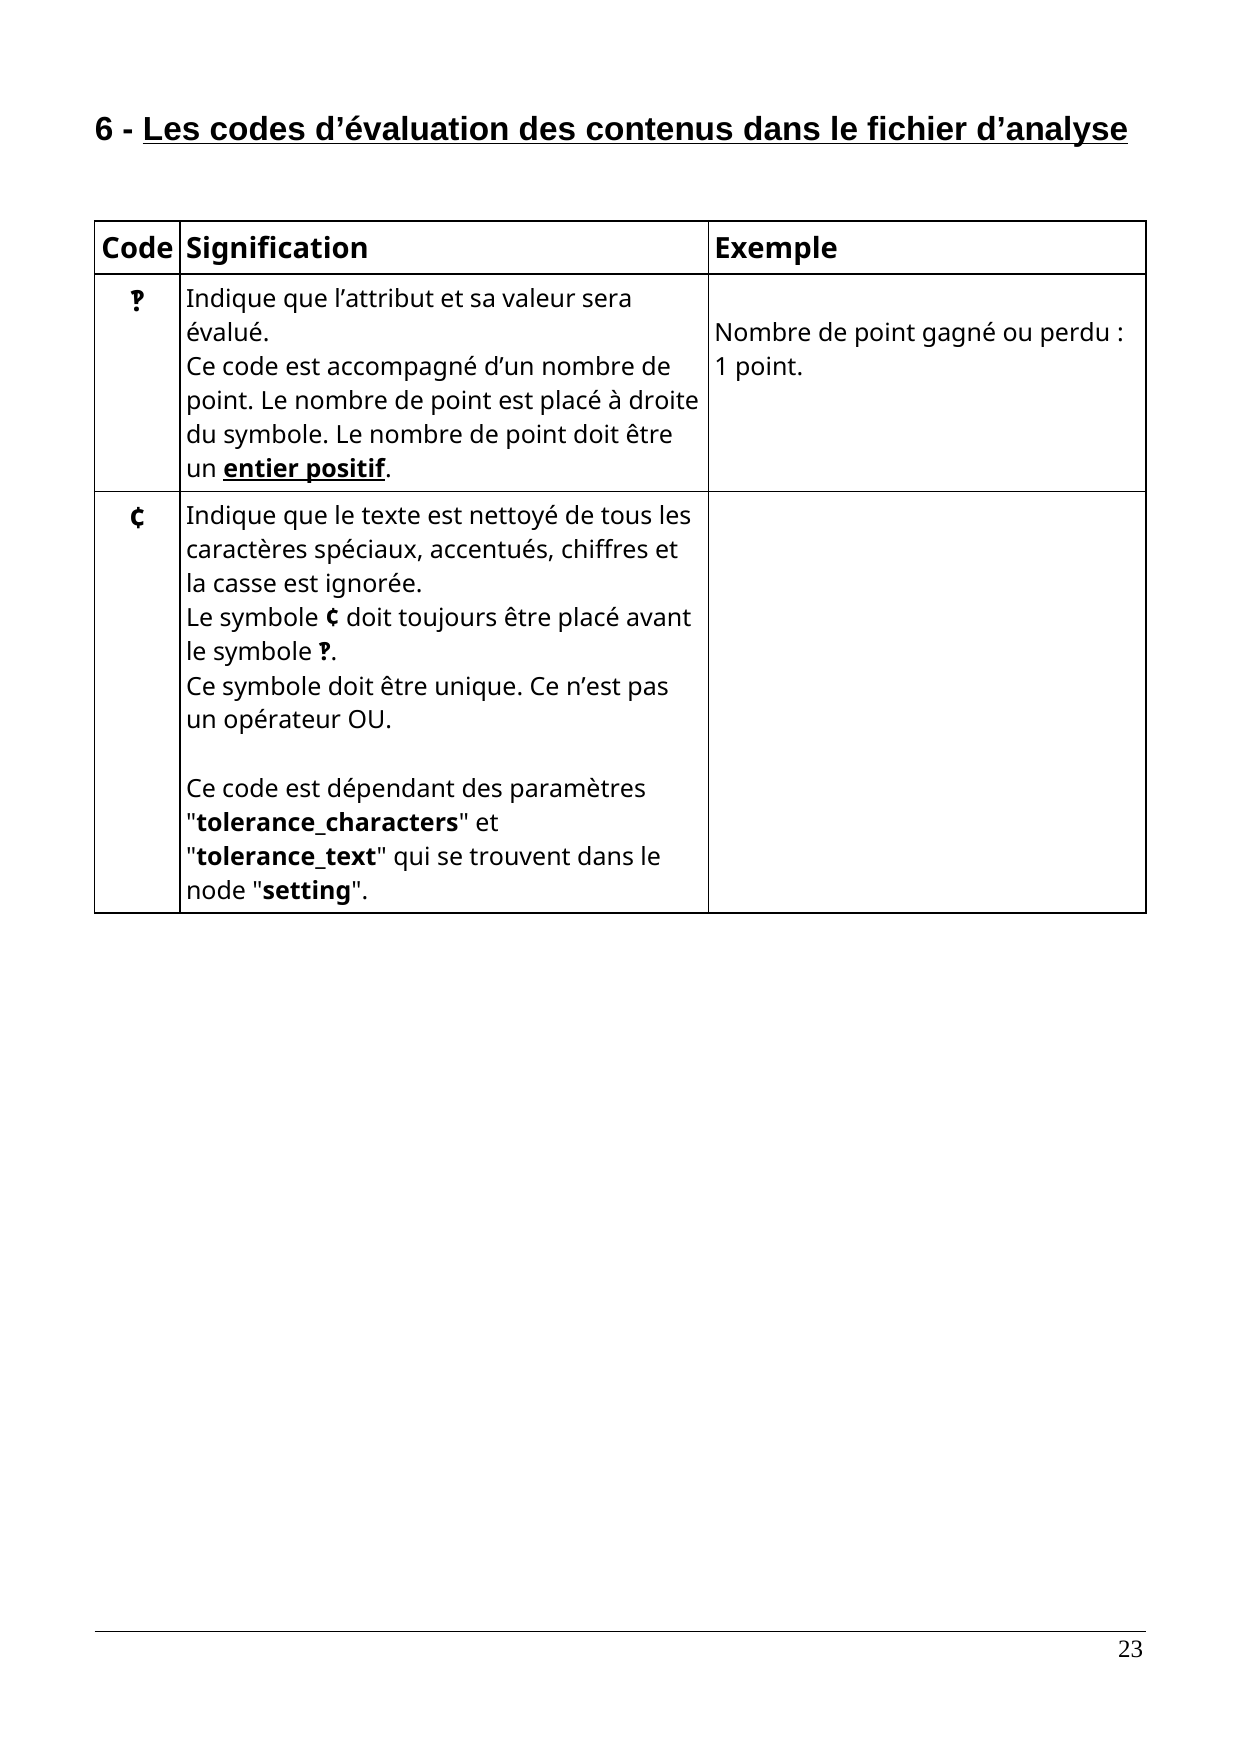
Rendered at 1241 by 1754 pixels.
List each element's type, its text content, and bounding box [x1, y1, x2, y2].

table_cell Indique que l’attribut et sa valeur sera évalué. Ce code est accompagné d’un nombre de point. Le nombre de point est placé à droite du symbole. Le nombre de point doit être un entier positif. [181, 275, 708, 491]
table_header Signification [181, 222, 708, 273]
subtitle Les codes d’évaluation des contenus dans le fichier d’analyse [94, 109, 1146, 148]
table_header Exemple [709, 222, 1145, 273]
table_cell ‽ [95, 275, 179, 491]
table_cell [709, 492, 1145, 912]
table_header Code [95, 222, 179, 273]
table_cell Nombre de point gagné ou perdu : 1 point. [709, 275, 1145, 491]
table_cell Indique que le texte est nettoyé de tous les caractères spéciaux, accentués, chiffres et la casse est ignorée. Le symbole ¢ doit toujours être placé avant le symbole ‽. Ce symbole doit être unique. Ce n’est pas un opérateur OU. Ce code est dépendant des paramètres "tolerance_characters" et "tolerance_text" qui se trouvent dans le node "setting". [181, 492, 708, 912]
table_cell ¢ [95, 492, 179, 912]
